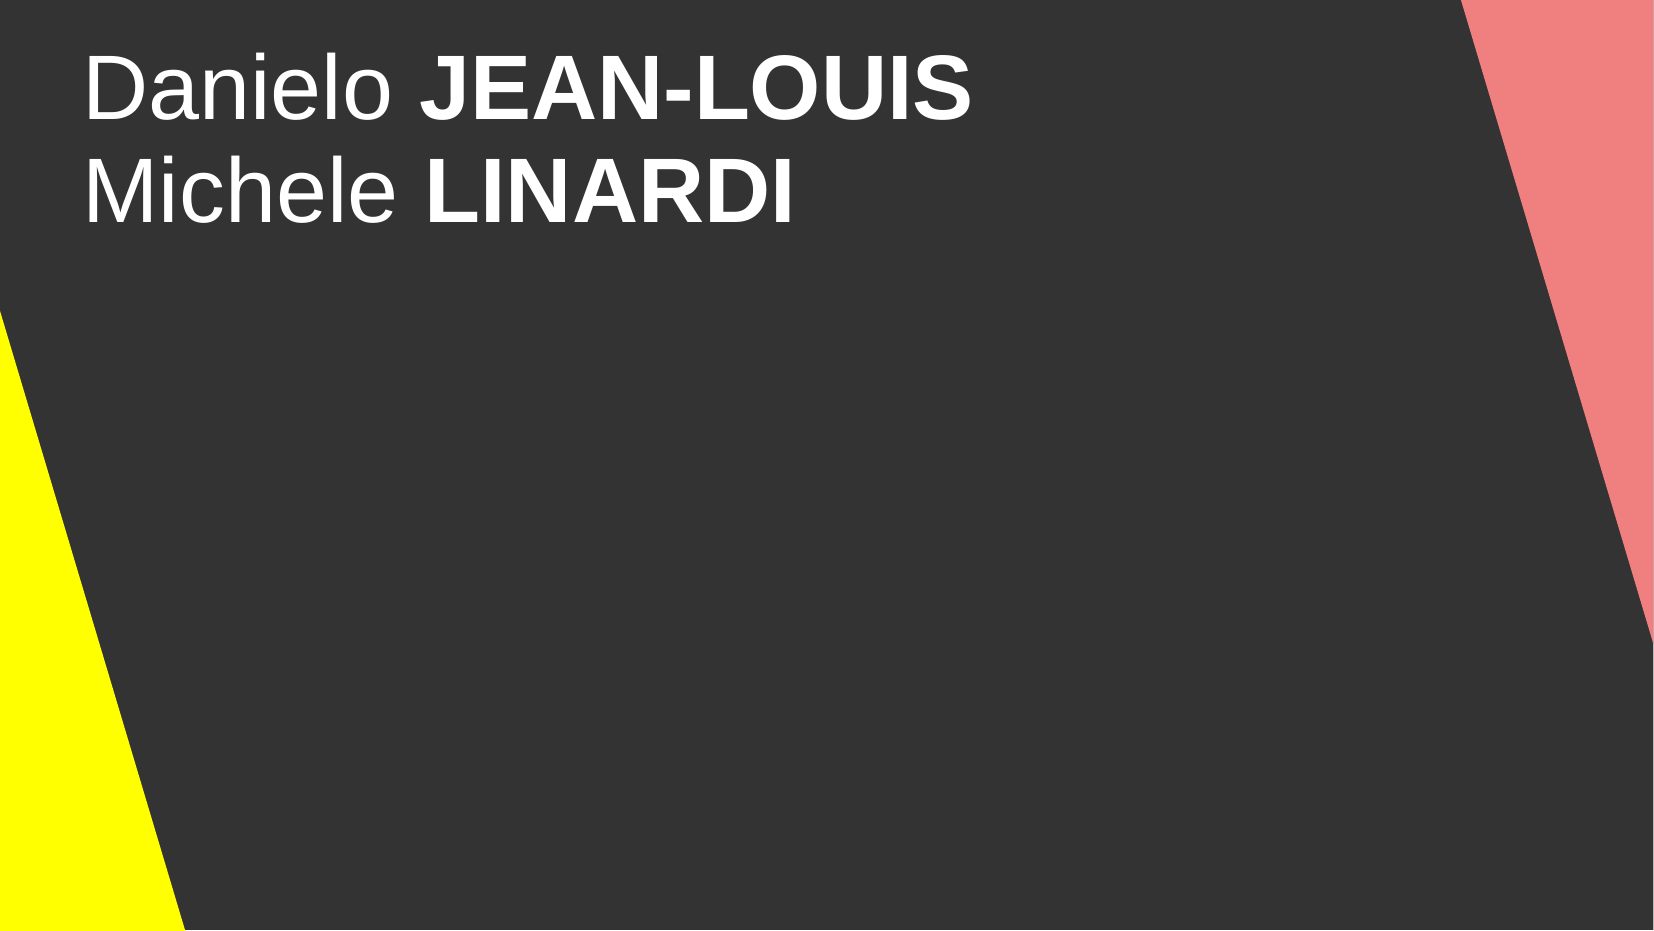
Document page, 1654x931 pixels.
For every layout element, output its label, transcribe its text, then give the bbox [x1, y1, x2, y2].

subtitle Danielo JEAN-LOUIS Michele LINARDI [82, 36, 1571, 758]
text_box [0, 310, 186, 931]
text_box [1460, 0, 1654, 647]
